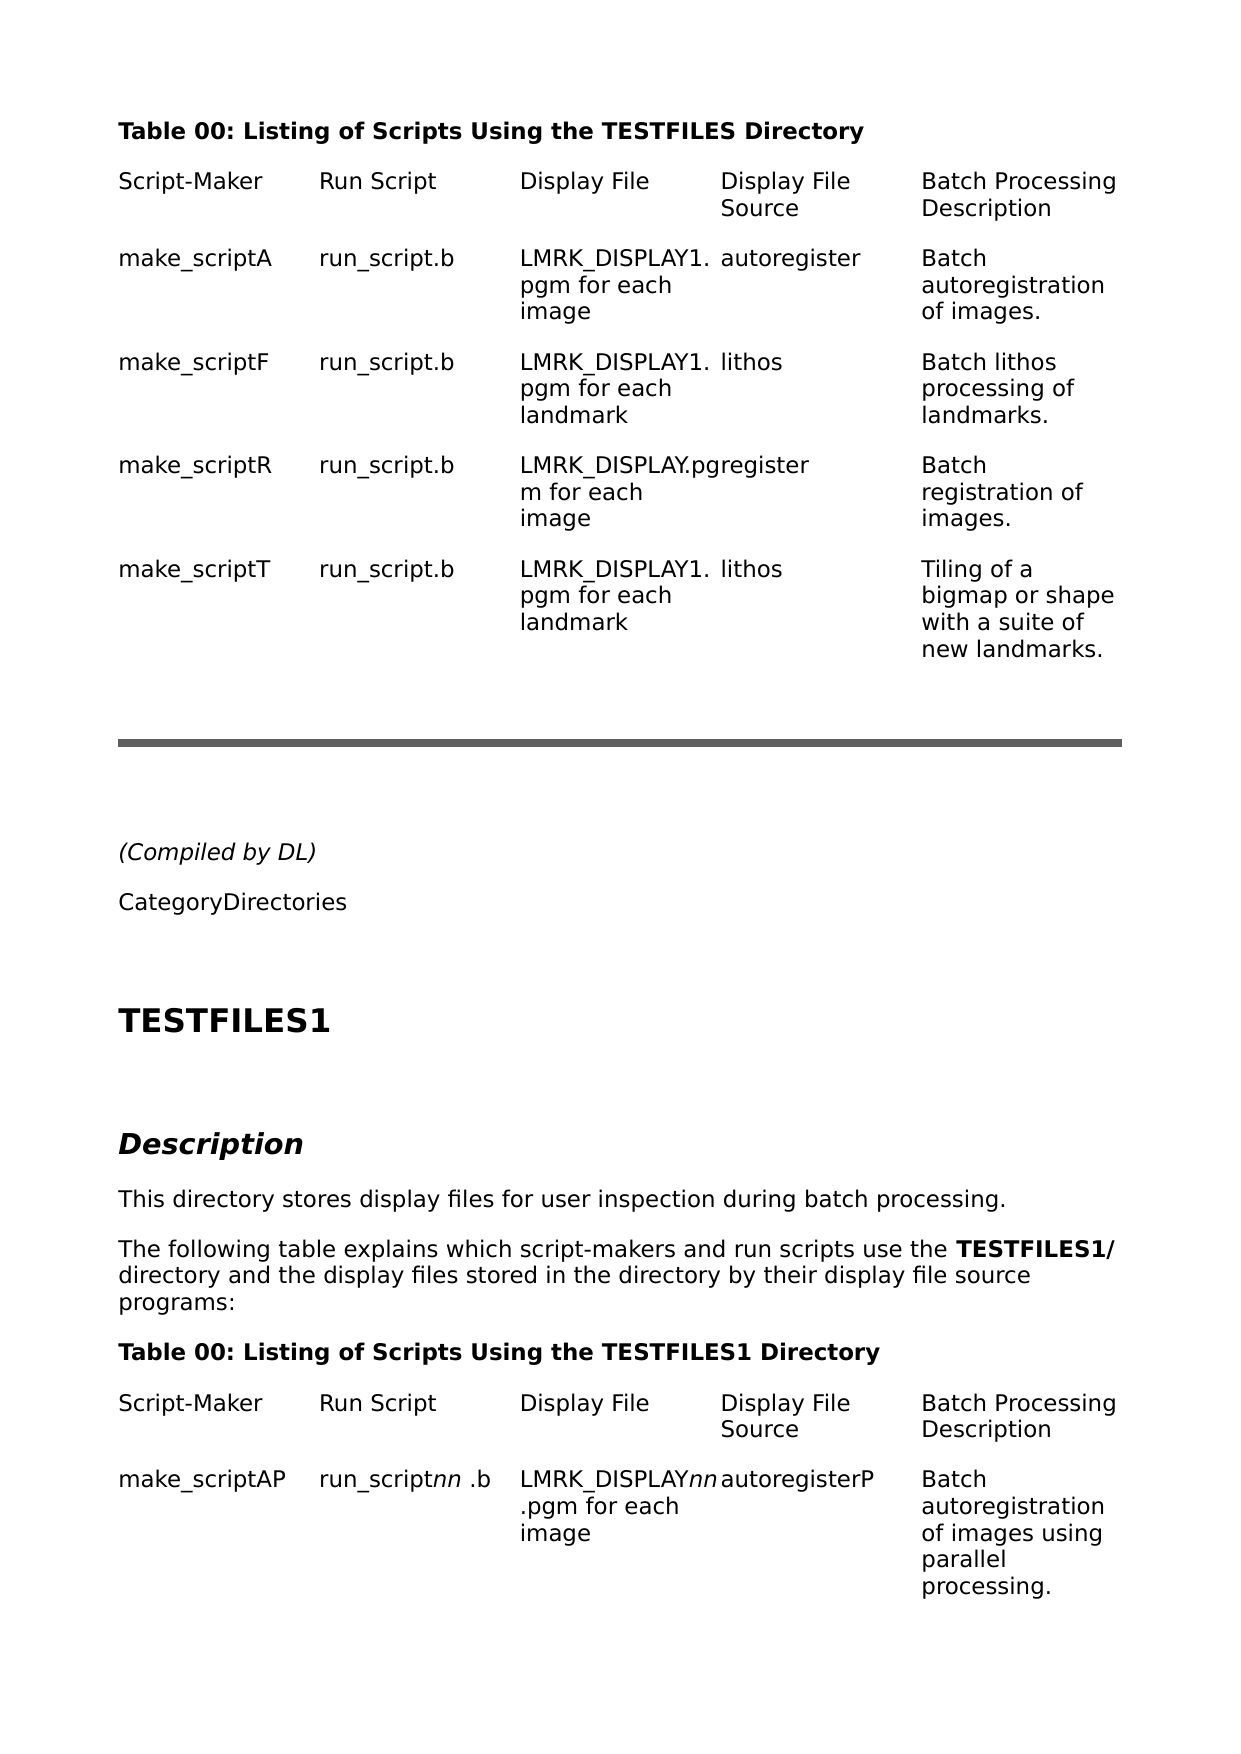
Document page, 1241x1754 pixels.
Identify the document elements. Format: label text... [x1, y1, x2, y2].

subtitle TESTFILES1 [118, 1003, 1122, 1040]
text (Compiled by DL) [118, 839, 1122, 865]
table_header Batch Processing Description [921, 1378, 1122, 1455]
table_cell run_script.b [319, 544, 519, 674]
table_cell LMRK_DISPLAY.pgm for each image [520, 441, 720, 544]
table_cell Batch registration of images. [921, 441, 1122, 544]
table_cell run_script.b [319, 441, 519, 544]
table_cell run_script.b [319, 337, 519, 441]
table_header Display File [520, 1378, 720, 1455]
table_cell run_script.b [319, 234, 519, 337]
table_cell make_scriptF [118, 337, 319, 441]
table_header Display File [520, 157, 720, 233]
table_header Run Script [319, 1378, 519, 1455]
text Table 00: Listing of Scripts Using the TESTFILES Directory [118, 118, 1122, 145]
table_cell autoregister [720, 234, 921, 337]
table_header Display File Source [720, 157, 921, 233]
text The following table explains which script-makers and run scripts use the TESTFILES1/ directory and the display files stored in the directory by their display file source programs: [118, 1236, 1122, 1316]
table_cell make_scriptR [118, 441, 319, 544]
table_cell register [720, 441, 921, 544]
table_cell lithos [720, 337, 921, 441]
text This directory stores display files for user inspection during batch processing. [118, 1186, 1122, 1212]
table_header Display File Source [720, 1378, 921, 1455]
table_cell make_scriptAP [118, 1455, 319, 1612]
table_cell make_scriptA [118, 234, 319, 337]
table_cell Batch autoregistration of images. [921, 234, 1122, 337]
table_cell run_scriptnn .b [319, 1455, 519, 1612]
table_cell LMRK_DISPLAY1.pgm for each landmark [520, 544, 720, 674]
table_header Script-Maker [118, 1378, 319, 1455]
table_cell LMRK_DISPLAY1.pgm for each landmark [520, 337, 720, 441]
text Table 00: Listing of Scripts Using the TESTFILES1 Directory [118, 1339, 1122, 1366]
table_cell Tiling of a bigmap or shape with a suite of new landmarks. [921, 544, 1122, 674]
table_header Run Script [319, 157, 519, 233]
table_header Batch Processing Description [921, 157, 1122, 233]
table_cell Batch autoregistration of images using parallel processing. [921, 1455, 1122, 1612]
table_cell LMRK_DISPLAYnn .pgm for each image [520, 1455, 720, 1612]
table_cell autoregisterP [720, 1455, 921, 1612]
table_cell Batch lithos processing of landmarks. [921, 337, 1122, 441]
table_cell LMRK_DISPLAY1.pgm for each image [520, 234, 720, 337]
table_cell make_scriptT [118, 544, 319, 674]
table_cell lithos [720, 544, 921, 674]
text CategoryDirectories [118, 889, 1122, 916]
table_header Script-Maker [118, 157, 319, 233]
subtitle Description [118, 1128, 1122, 1162]
